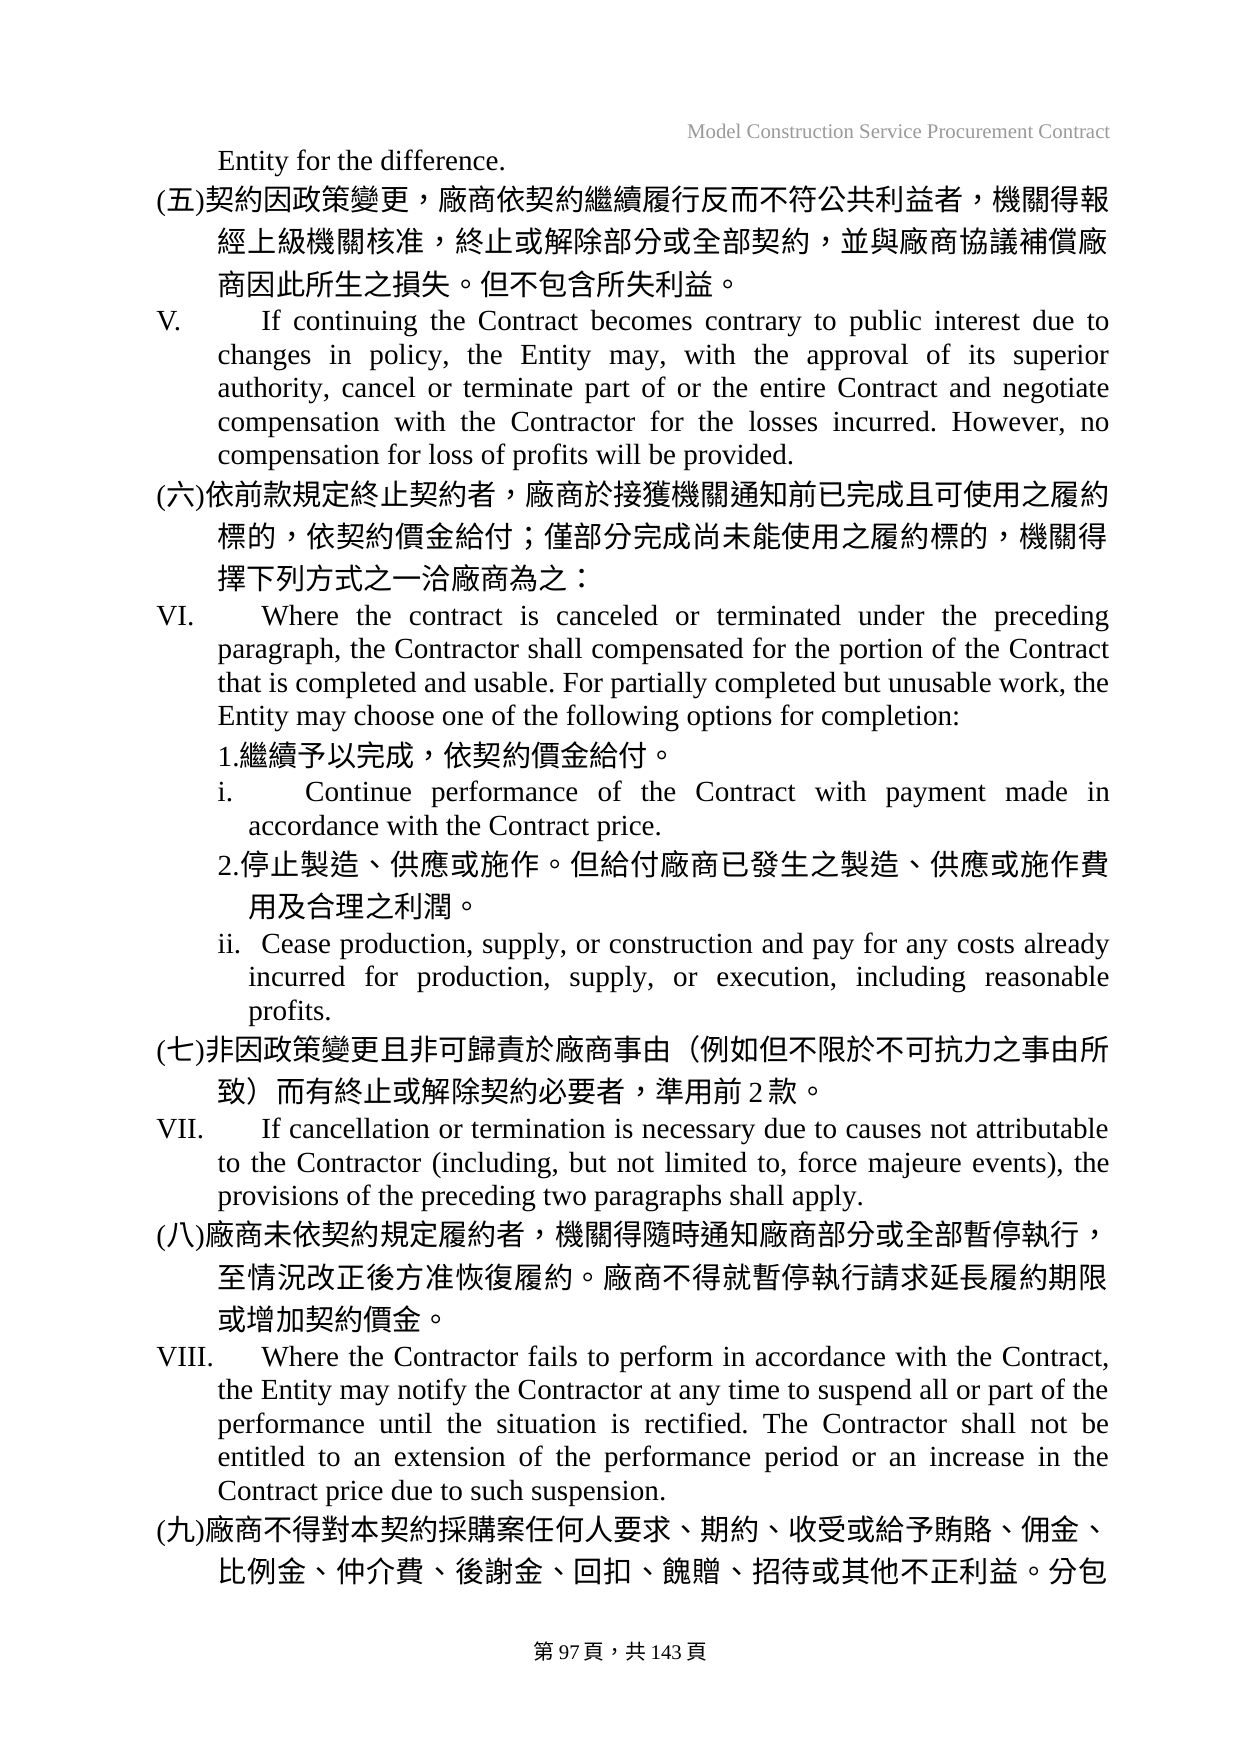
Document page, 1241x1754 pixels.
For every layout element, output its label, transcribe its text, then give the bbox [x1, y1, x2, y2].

text (七)非因政策變更且非可歸責於廠商事由（例如但不限於不可抗力之事由所致）而有終止或解除契約必要者，準用前2款。 [156, 1027, 1110, 1111]
text ii. Cease production, supply, or construction and pay for any costs already incurred for production, supply, or execution, including reasonable profits. [217, 926, 1110, 1027]
text (六)依前款規定終止契約者，廠商於接獲機關通知前已完成且可使用之履約標的，依契約價金給付；僅部分完成尚未能使用之履約標的，機關得擇下列方式之一洽廠商為之： [156, 471, 1110, 598]
text (八)廠商未依契約規定履約者，機關得隨時通知廠商部分或全部暫停執行，至情況改正後方准恢復履約。廠商不得就暫停執行請求延長履約期限或增加契約價金。 [156, 1212, 1110, 1339]
text VI. Where the contract is canceled or terminated under the preceding paragraph, the Contractor shall compensated for the portion of the Contract that is completed and usable. For partially completed but unusable work, the Entity may choose one of the following options for completion: [156, 598, 1110, 732]
text VIII. Where the Contractor fails to perform in accordance with the Contract, the Entity may notify the Contractor at any time to suspend all or part of the performance until the situation is rectified. The Contractor shall not be entitled to an extension of the performance period or an increase in the Contract price due to such suspension. [156, 1339, 1110, 1506]
text (九)廠商不得對本契約採購案任何人要求、期約、收受或給予賄賂、佣金、比例金、仲介費、後謝金、回扣、餽贈、招待或其他不正利益。分包 [156, 1506, 1110, 1591]
text 1.繼續予以完成，依契約價金給付。 [217, 732, 1110, 774]
text i. Continue performance of the Contract with payment made in accordance with the Contract price. [217, 774, 1110, 841]
text (五)契約因政策變更，廠商依契約繼續履行反而不符公共利益者，機關得報經上級機關核准，終止或解除部分或全部契約，並與廠商協議補償廠商因此所生之損失。但不包含所失利益。 [156, 176, 1110, 303]
text Entity for the difference. [156, 143, 1110, 176]
text 2.停止製造、供應或施作。但給付廠商已發生之製造、供應或施作費用及合理之利潤。 [217, 841, 1110, 926]
text V. If continuing the Contract becomes contrary to public interest due to changes in policy, the Entity may, with the approval of its superior authority, cancel or terminate part of or the entire Contract and negotiate compensation with the Contractor for the losses incurred. However, no compensation for loss of profits will be provided. [156, 303, 1110, 471]
text VII. If cancellation or termination is necessary due to causes not attributable to the Contractor (including, but not limited to, force majeure events), the provisions of the preceding two paragraphs shall apply. [156, 1111, 1110, 1212]
